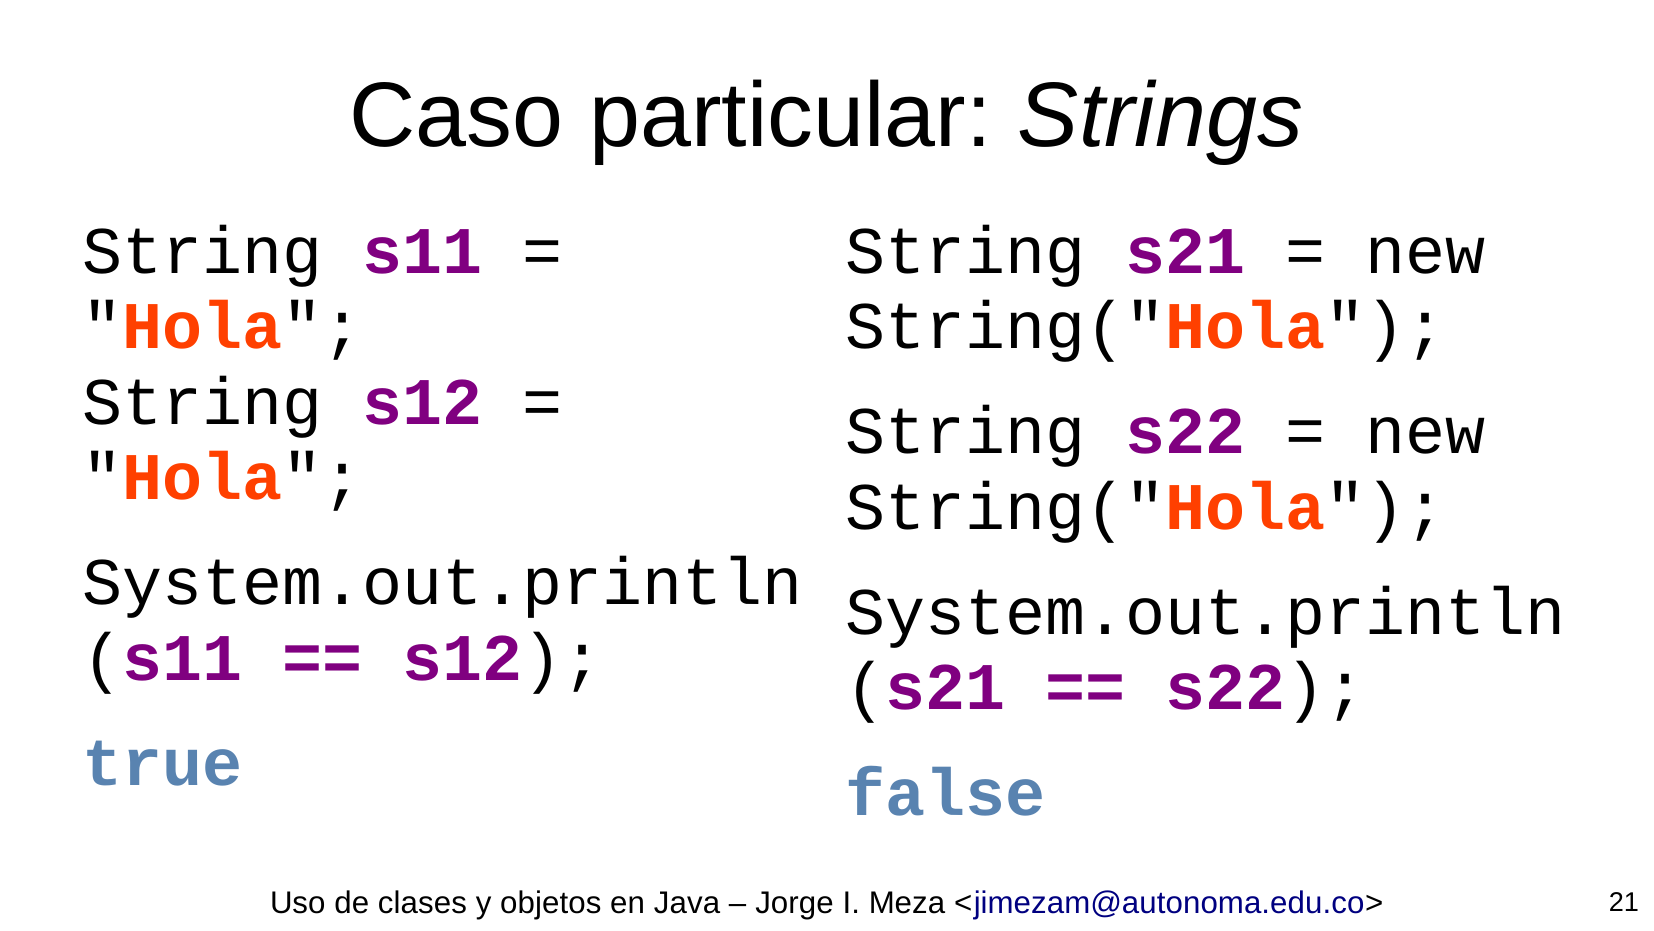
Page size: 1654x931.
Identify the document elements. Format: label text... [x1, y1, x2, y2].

list String s21 = new String("Hola"); String s22 = new String("Hola"); System.out.println(s21 == s22); false [845, 217, 1572, 879]
title Caso particular: Strings [82, 37, 1571, 193]
list String s11 = "Hola"; String s12 = "Hola"; System.out.println(s11 == s12); true [82, 217, 809, 879]
